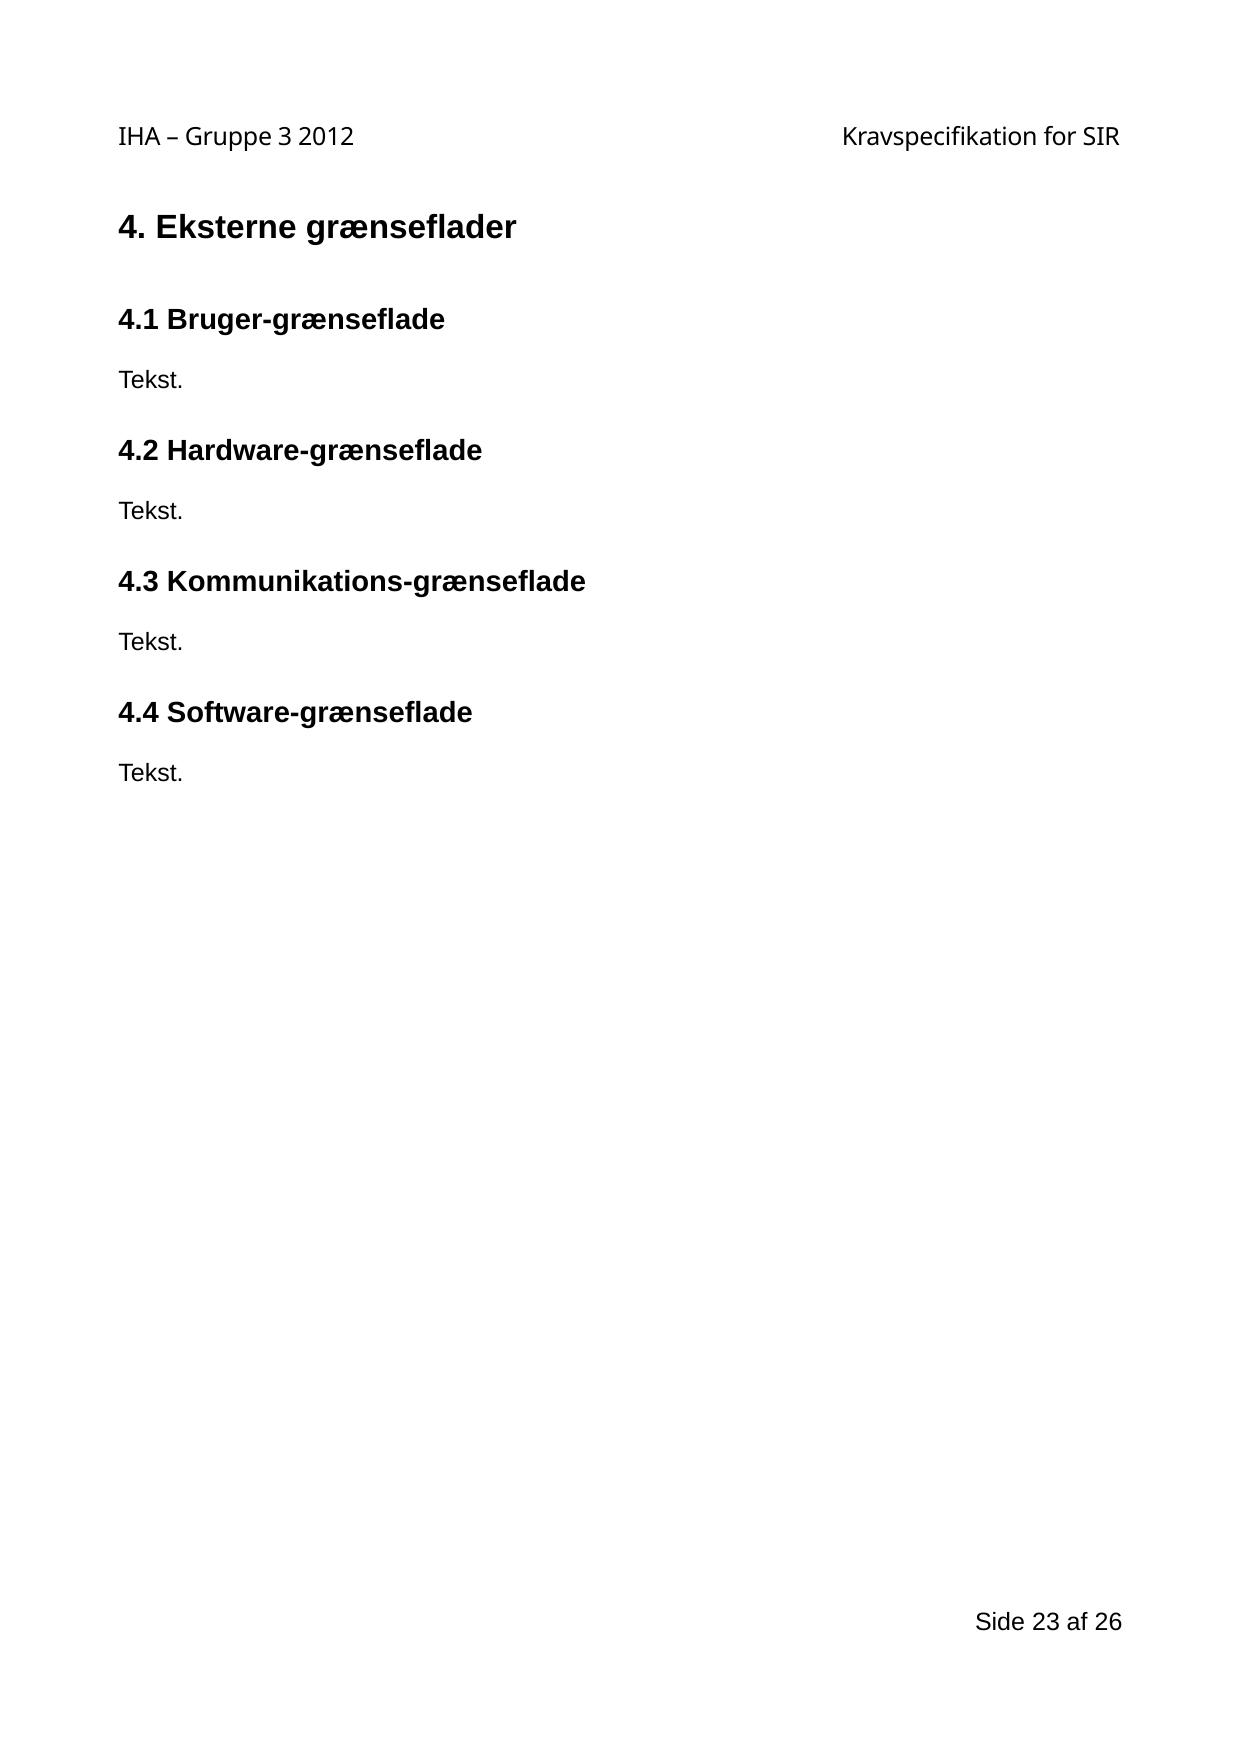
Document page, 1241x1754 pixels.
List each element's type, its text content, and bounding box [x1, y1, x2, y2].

subtitle 4.1 Bruger-grænseflade [118, 302, 1122, 336]
text Tekst. [118, 627, 1122, 656]
subtitle 4.3 Kommunikations-grænseflade [118, 564, 1122, 597]
text Tekst. [118, 496, 1122, 524]
text Tekst. [118, 758, 1122, 786]
text Tekst. [118, 365, 1122, 394]
subtitle 4. Eksterne grænseflader [118, 207, 1122, 245]
subtitle 4.2 Hardware-grænseflade [118, 433, 1122, 467]
subtitle 4.4 Software-grænseflade [118, 695, 1122, 728]
